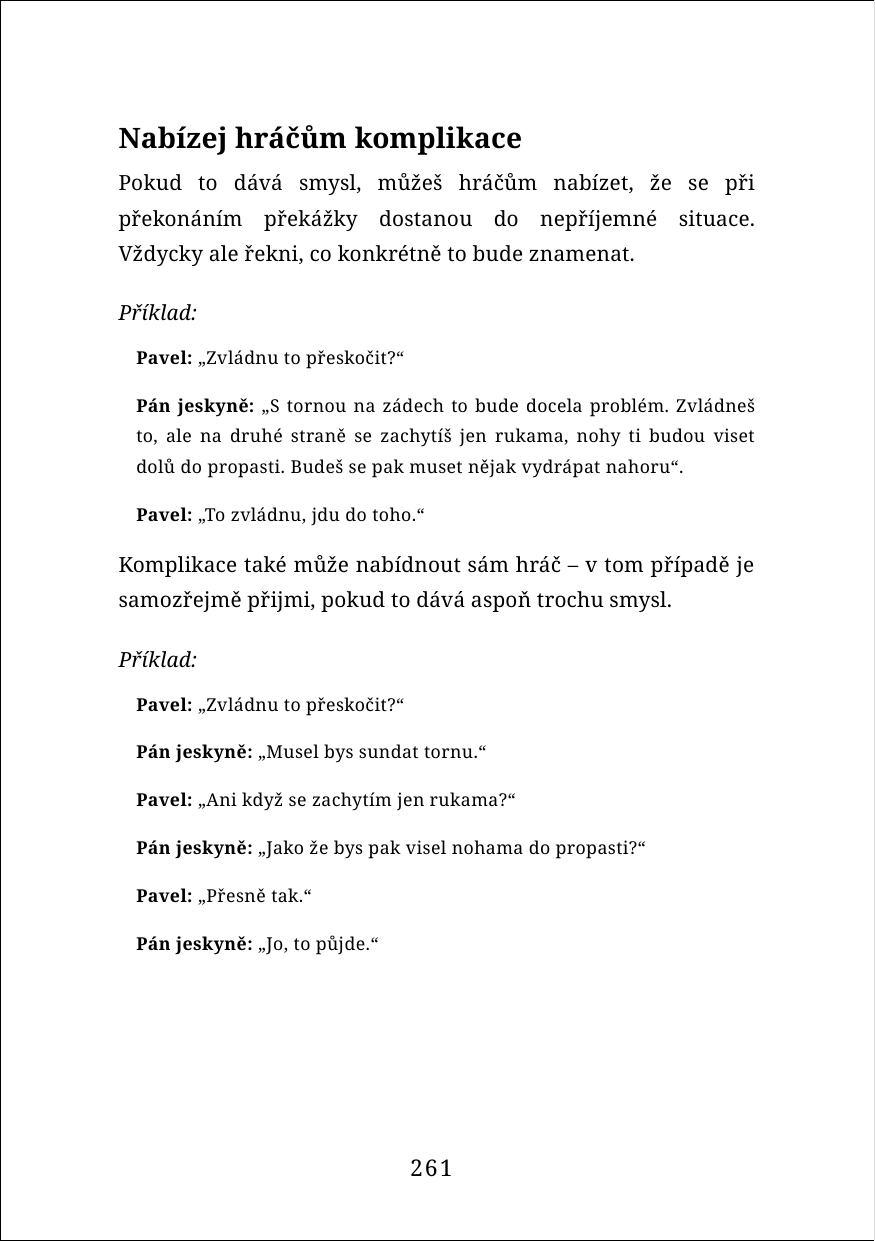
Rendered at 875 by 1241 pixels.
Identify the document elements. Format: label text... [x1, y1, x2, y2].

text Pán jeskyně: „S tornou na zádech to bude docela problém. Zvládneš to, ale na druhé straně se zachytíš jen rukama, nohy ti budou viset dolů do propasti. Budeš se pak muset nějak vydrápat nahoru“. [136, 394, 756, 478]
text Komplikace také může nabídnout sám hráč – v tom případě je samozřejmě přijmi, pokud to dává aspoň trochu smysl. [118, 550, 756, 614]
text Pán jeskyně: „Jako že bys pak visel nohama do propasti?“ [136, 836, 756, 860]
text Pavel: „Přesně tak.“ [136, 884, 756, 908]
text Pavel: „Zvládnu to přeskočit?“ [136, 346, 756, 370]
text Příklad: [118, 645, 756, 673]
text Pavel: „To zvládnu, jdu do toho.“ [136, 502, 756, 526]
text Pán jeskyně: „Musel bys sundat tornu.“ [136, 740, 756, 764]
text Příklad: [118, 298, 756, 327]
text Pavel: „Zvládnu to přeskočit?“ [136, 692, 756, 716]
text Pán jeskyně: „Jo, to půjde.“ [136, 932, 756, 956]
subtitle Nabízej hráčům komplikace [118, 118, 756, 157]
text Pokud to dává smysl, můžeš hráčům nabízet, že se při překonáním překážky dostanou do nepříjemné situace. Vždycky ale řekni, co konkrétně to bude znamenat. [118, 168, 756, 268]
text Pavel: „Ani když se zachytím jen rukama?“ [136, 788, 756, 812]
